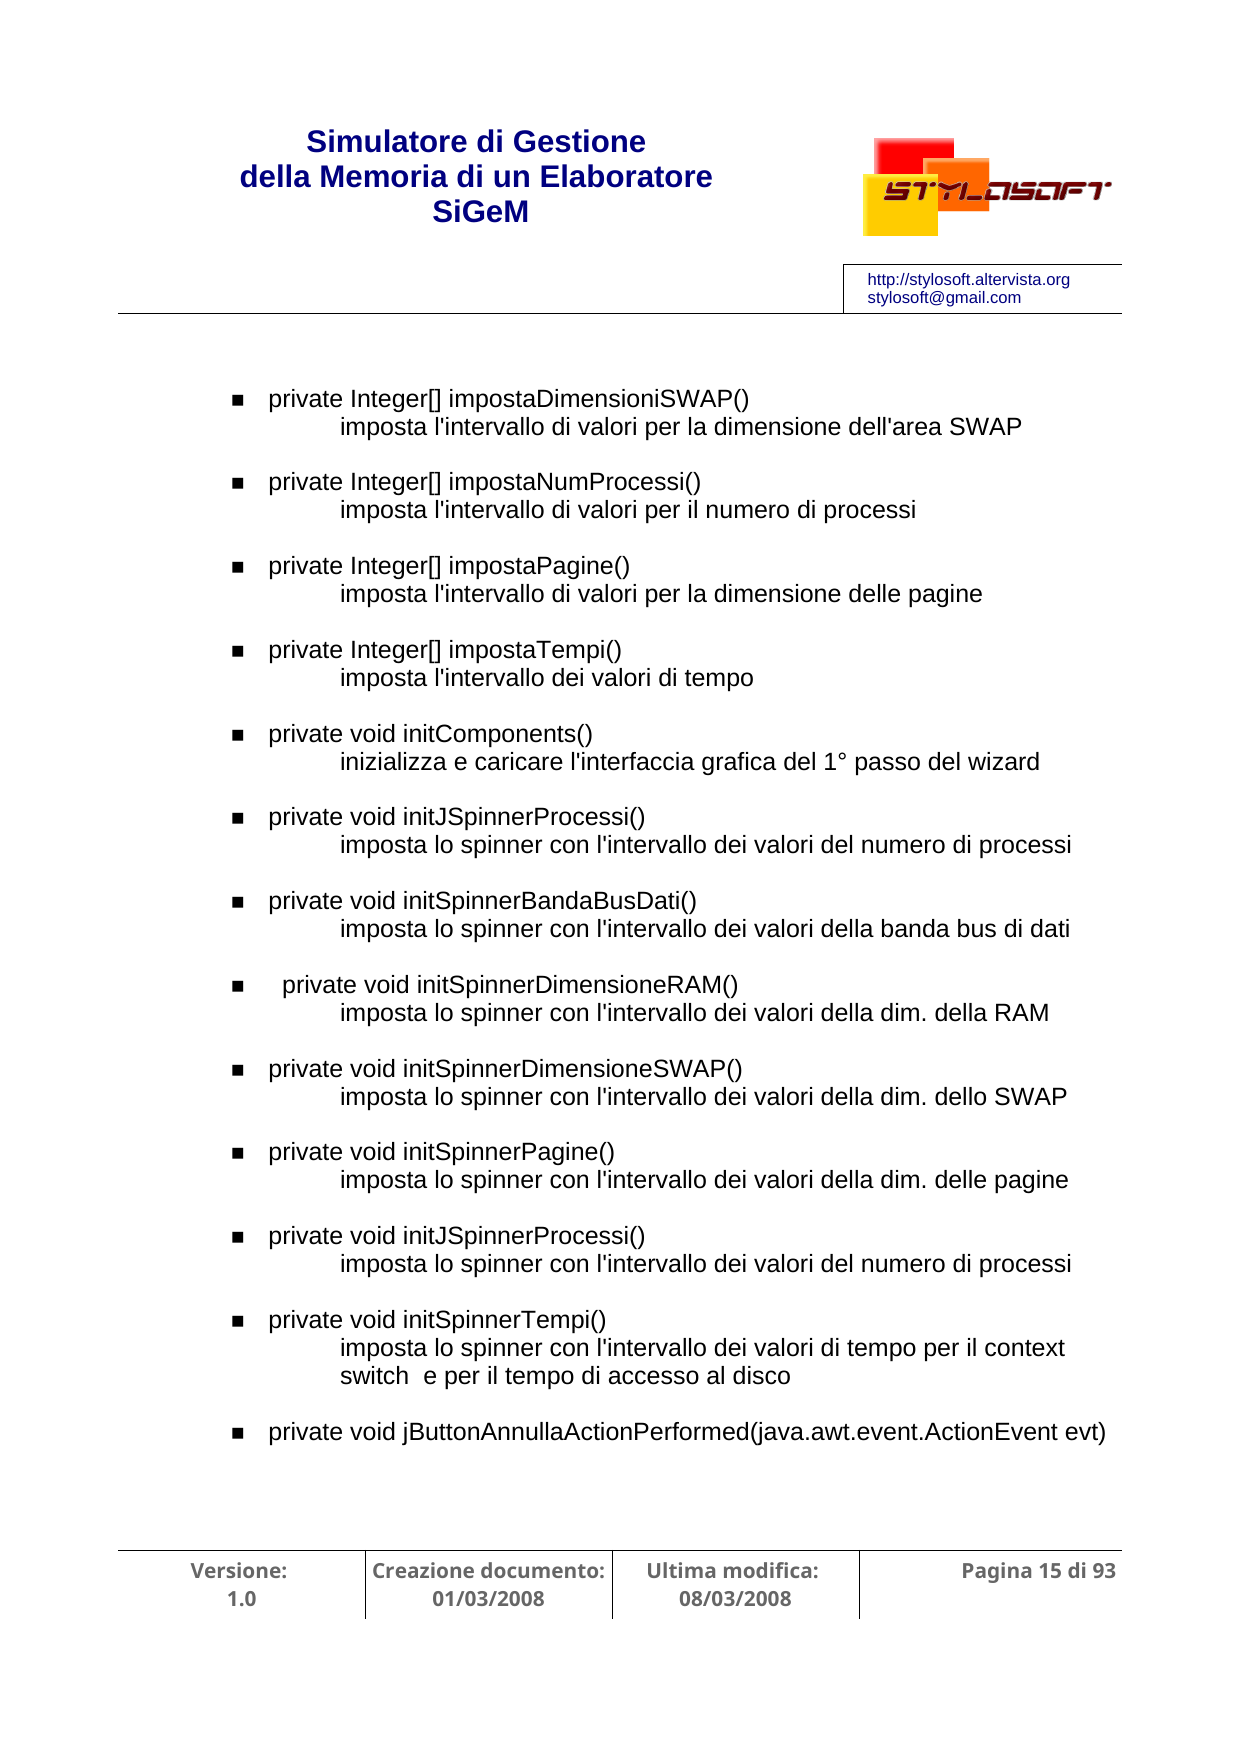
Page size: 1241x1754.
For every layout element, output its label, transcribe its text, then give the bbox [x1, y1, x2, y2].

text imposta l'intervallo di valori per il numero di processi [118, 496, 1122, 524]
list private Integer[] impostaDimensioniSWAP() [231, 384, 1122, 412]
text imposta lo spinner con l'intervallo dei valori di tempo per il context switch e per il tempo di accesso al disco [118, 1334, 1122, 1389]
text inizializza e caricare l'interfaccia grafica del 1° passo del wizard [118, 747, 1122, 775]
list private void initComponents() [231, 719, 1122, 747]
list private void initSpinnerTempi() [231, 1306, 1122, 1334]
list private void initJSpinnerProcessi() [231, 1222, 1122, 1250]
list private void jButtonAnnullaActionPerformed(java.awt.event.ActionEvent evt) [231, 1417, 1122, 1445]
text imposta l'intervallo di valori per la dimensione delle pagine [118, 580, 1122, 608]
list private void initSpinnerPagine() [231, 1138, 1122, 1166]
list private void initSpinnerBandaBusDati() [231, 887, 1122, 915]
list private Integer[] impostaPagine() [231, 552, 1122, 580]
list private Integer[] impostaNumProcessi() [231, 468, 1122, 496]
text imposta lo spinner con l'intervallo dei valori della dim. dello SWAP [118, 1082, 1122, 1110]
text imposta lo spinner con l'intervallo dei valori della dim. delle pagine [118, 1166, 1122, 1194]
text imposta l'intervallo dei valori di tempo [118, 664, 1122, 692]
text imposta lo spinner con l'intervallo dei valori del numero di processi [118, 1250, 1122, 1278]
list private Integer[] impostaTempi() [231, 636, 1122, 664]
list private void initSpinnerDimensioneRAM() [231, 971, 1122, 999]
list private void initJSpinnerProcessi() [231, 803, 1122, 831]
picture [848, 123, 1117, 247]
text imposta lo spinner con l'intervallo dei valori della banda bus di dati [118, 915, 1122, 943]
text imposta l'intervallo di valori per la dimensione dell'area SWAP [118, 412, 1122, 440]
list private void initSpinnerDimensioneSWAP() [231, 1054, 1122, 1082]
text imposta lo spinner con l'intervallo dei valori del numero di processi [118, 831, 1122, 859]
text imposta lo spinner con l'intervallo dei valori della dim. della RAM [118, 999, 1122, 1027]
